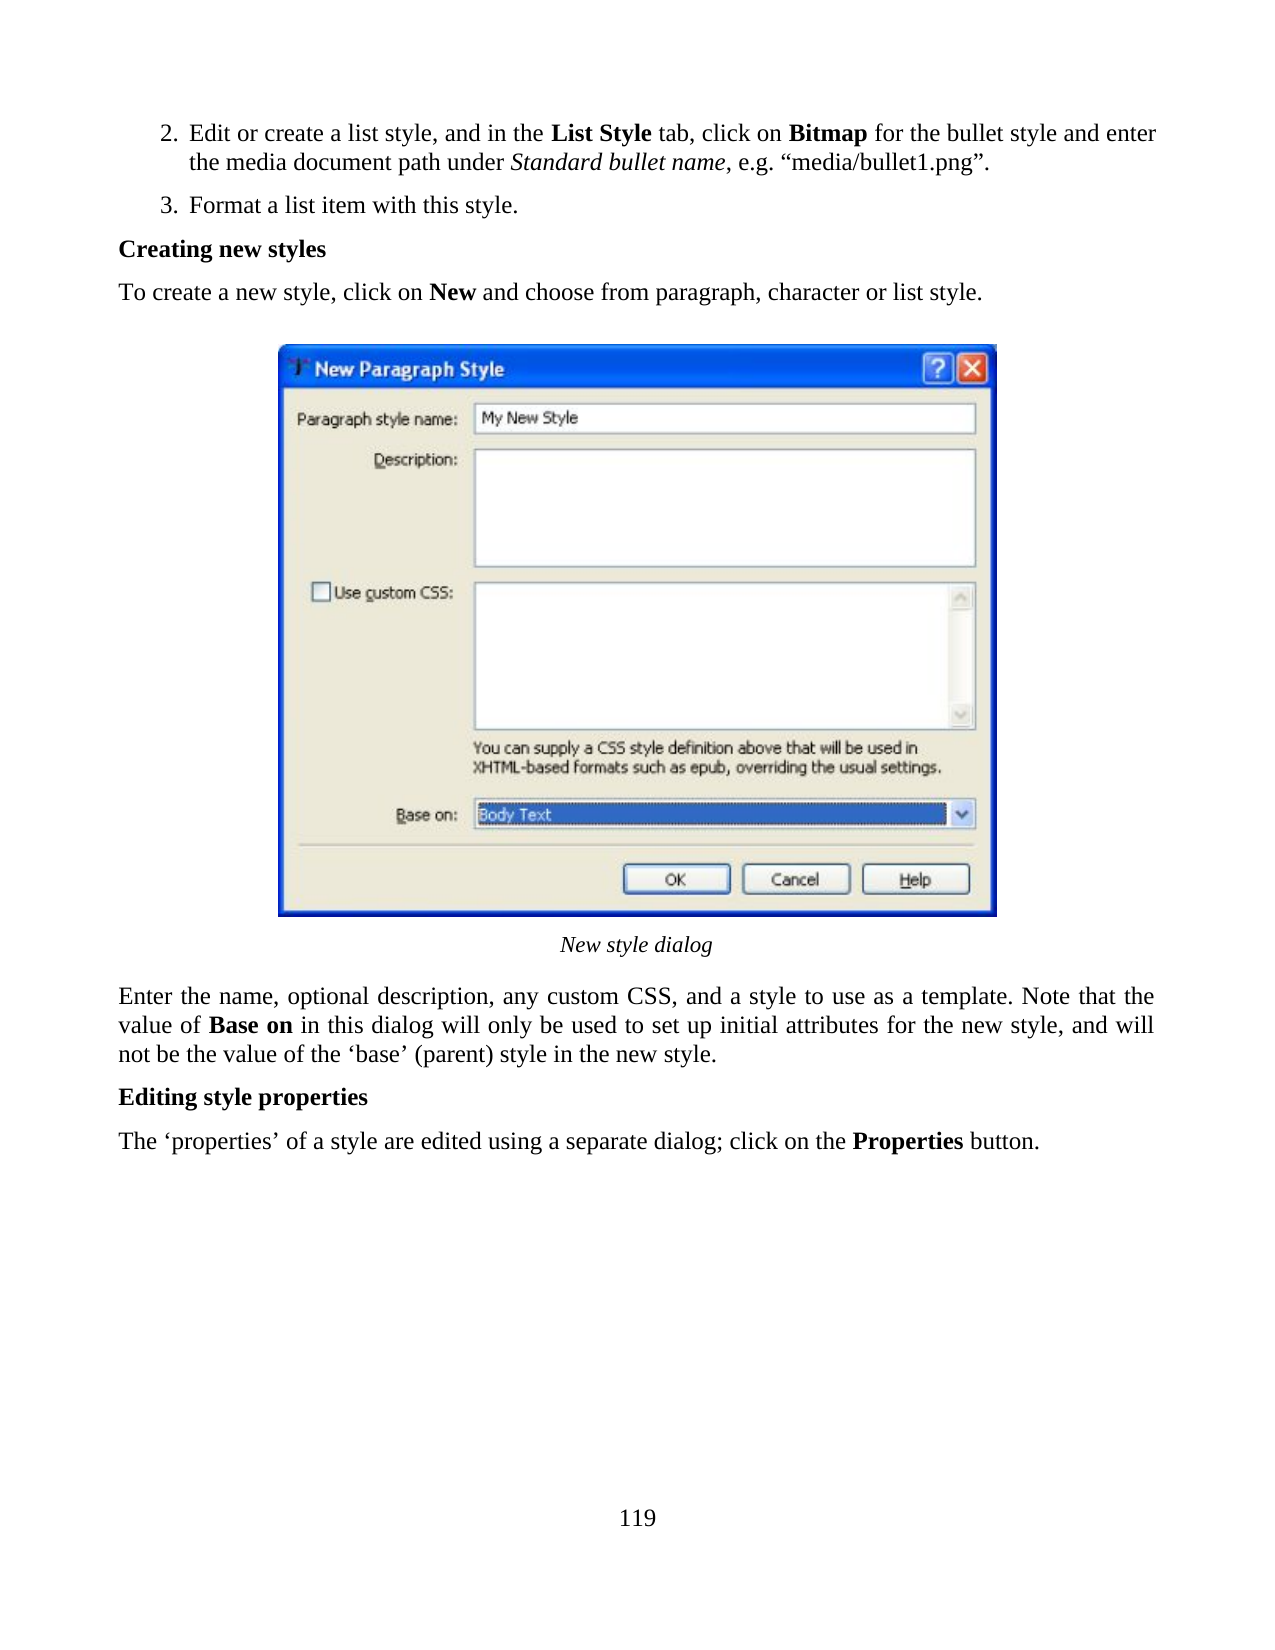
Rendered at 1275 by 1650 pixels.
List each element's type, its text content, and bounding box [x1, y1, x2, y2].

text Enter the name, optional description, any custom CSS, and a style to use as a template. Note that the value of Base on in this dialog will only be used to set up initial attributes for the new style, and will not be the value of the ‘base’ (parent) style in the new style. [118, 981, 1157, 1068]
list Format a list item with this style. [153, 190, 1157, 219]
picture [278, 344, 997, 917]
subtitle Editing style properties [118, 1082, 1157, 1111]
text To create a new style, click on New and choose from paragraph, character or list style. [118, 277, 1157, 306]
list Edit or create a list style, and in the List Style tab, click on Bitmap for the bullet style and enter the media document path under Standard bullet name, e.g. “media/bullet1.png”. [153, 118, 1157, 176]
text The ‘properties’ of a style are edited using a separate dialog; click on the Properties button. [118, 1126, 1157, 1155]
text New style dialog [118, 931, 1157, 958]
subtitle Creating new styles [118, 234, 1157, 263]
